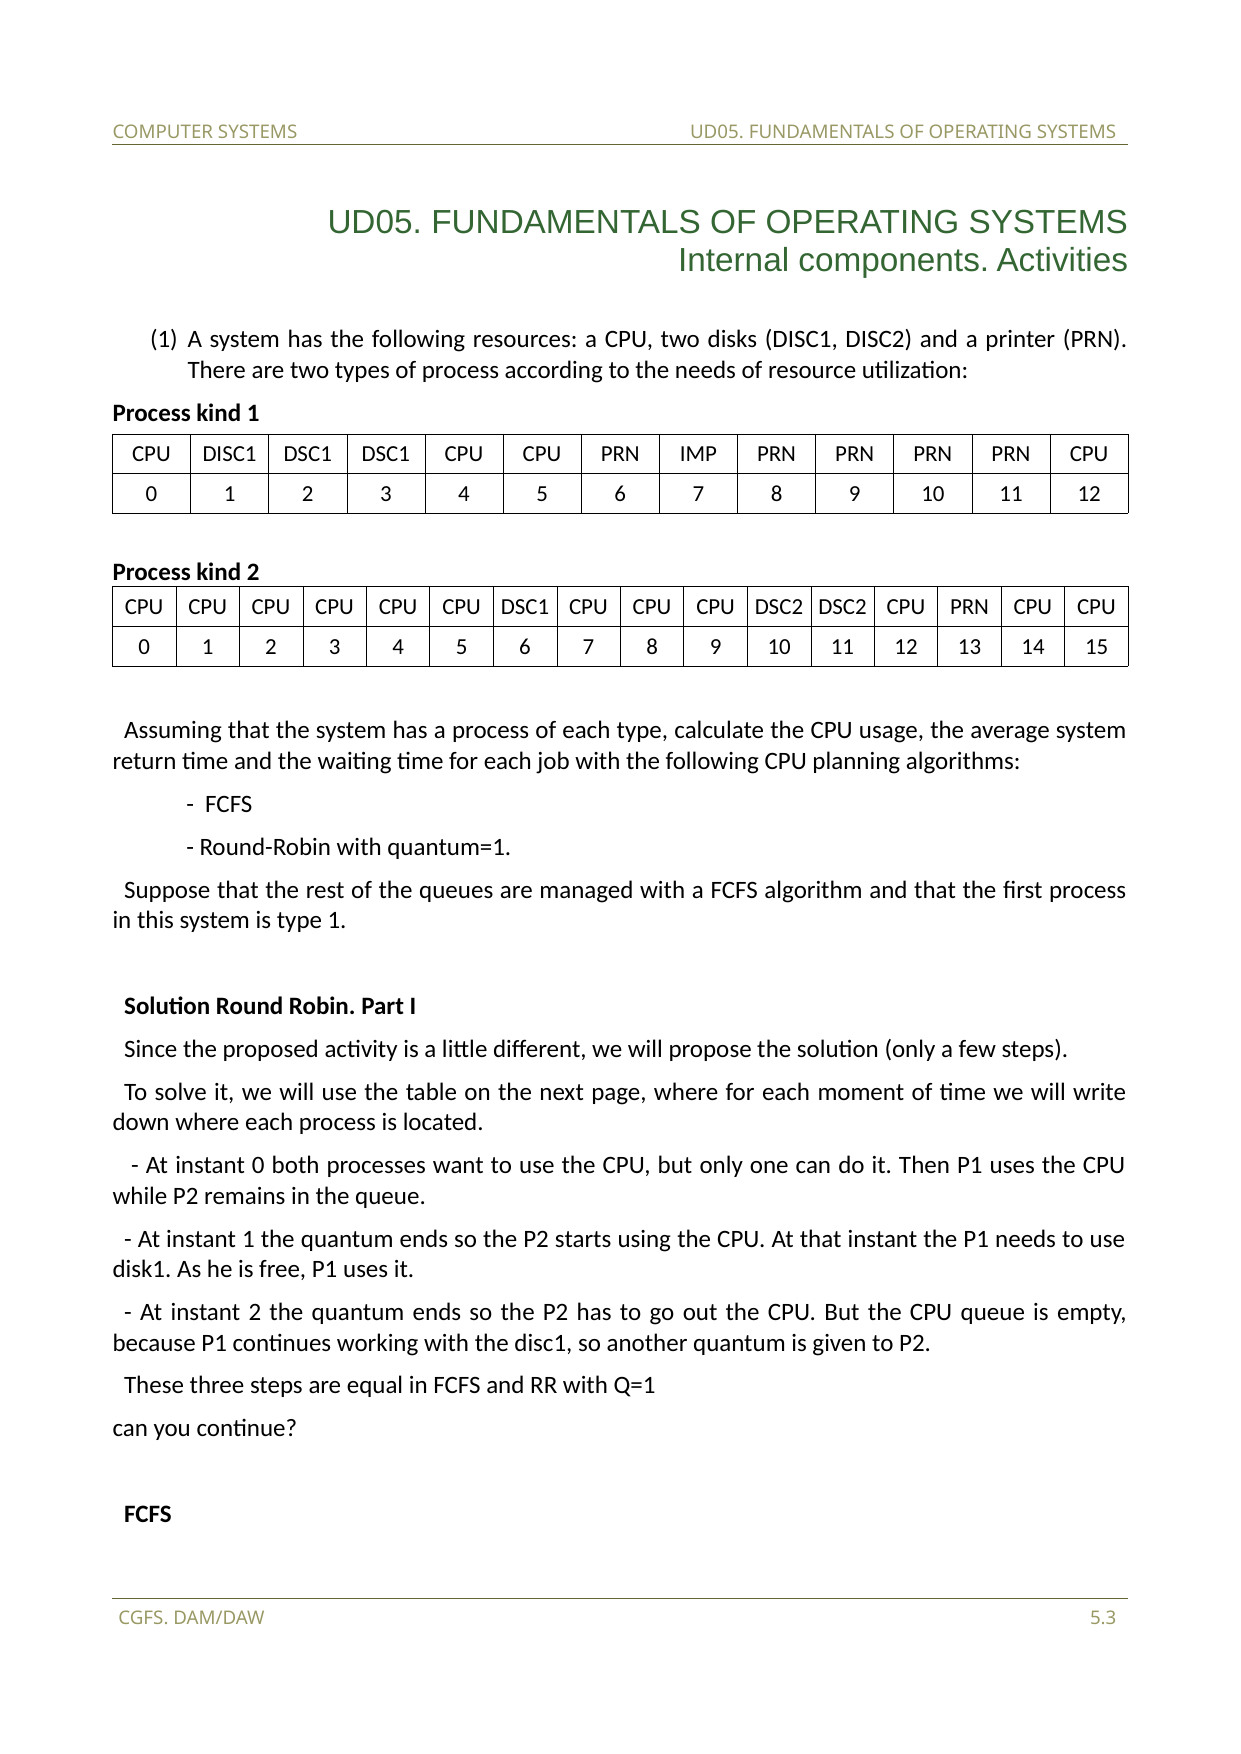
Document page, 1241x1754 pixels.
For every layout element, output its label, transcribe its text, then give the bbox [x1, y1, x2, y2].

table_cell 5 [430, 627, 493, 666]
table_header PRN [816, 435, 893, 473]
table_cell 13 [938, 627, 1001, 666]
table_cell 12 [875, 627, 937, 666]
text FCFS [112, 1498, 1128, 1529]
table_header DISC1 [191, 435, 268, 473]
text Suppose that the rest of the queues are managed with a FCFS algorithm and that the first process in this system is type 1. [112, 874, 1128, 935]
table_header PRN [938, 587, 1001, 626]
table_cell 5 [504, 474, 581, 513]
table_cell 7 [558, 627, 620, 666]
text Solution Round Robin. Part I [112, 990, 1128, 1021]
table_cell 6 [494, 627, 557, 666]
table_cell 3 [304, 627, 366, 666]
table_header CPU [177, 587, 239, 626]
table_cell 1 [191, 474, 268, 513]
table_cell 9 [816, 474, 893, 513]
table_header DSC2 [812, 587, 874, 626]
text - At instant 1 the quantum ends so the P2 starts using the CPU. At that instant the P1 needs to use disk1. As he is free, P1 uses it. [112, 1223, 1128, 1284]
table_header CPU [426, 435, 503, 473]
table_header CPU [504, 435, 581, 473]
table_cell 0 [113, 627, 176, 666]
table_cell 2 [240, 627, 303, 666]
table_cell 2 [269, 474, 347, 513]
table_cell 8 [738, 474, 815, 513]
table_cell 11 [812, 627, 874, 666]
text Internal components. Activities [112, 240, 1128, 279]
text - At instant 2 the quantum ends so the P2 has to go out the CPU. But the CPU queue is empty, because P1 continues working with the disc1, so another quantum is given to P2. [112, 1296, 1128, 1357]
table_header CPU [558, 587, 620, 626]
table_header CPU [1065, 587, 1128, 626]
table_header CPU [240, 587, 303, 626]
table_header DSC2 [748, 587, 811, 626]
table_header DSC1 [494, 587, 557, 626]
table_cell 3 [348, 474, 425, 513]
table_header PRN [894, 435, 972, 473]
text - At instant 0 both processes want to use the CPU, but only one can do it. Then P1 uses the CPU while P2 remains in the queue. [112, 1149, 1128, 1210]
list A system has the following resources: a CPU, two disks (DISC1, DISC2) and a printer (PRN). There are two types of process according to the needs of resource utilization: [150, 323, 1128, 384]
table_header CPU [875, 587, 937, 626]
text These three steps are equal in FCFS and RR with Q=1 [112, 1370, 1128, 1400]
text - Round-Robin with quantum=1. [112, 831, 1128, 861]
table_cell 1 [177, 627, 239, 666]
table_header CPU [430, 587, 493, 626]
text - FCFS [112, 788, 1128, 818]
table_cell 10 [748, 627, 811, 666]
table_cell 11 [973, 474, 1050, 513]
table_header CPU [1051, 435, 1128, 473]
table_cell 4 [426, 474, 503, 513]
table_header DSC1 [269, 435, 347, 473]
table_header CPU [304, 587, 366, 626]
table_cell 4 [367, 627, 429, 666]
table_cell 9 [684, 627, 747, 666]
table_cell 10 [894, 474, 972, 513]
text Assuming that the system has a process of each type, calculate the CPU usage, the average system return time and the waiting time for each job with the following CPU planning algorithms: [112, 714, 1128, 776]
table_cell 15 [1065, 627, 1128, 666]
text Process kind 2 [112, 556, 1128, 586]
text can you continue? [112, 1413, 1128, 1443]
text To solve it, we will use the table on the next page, where for each moment of time we will write down where each process is located. [112, 1076, 1128, 1137]
text UD05. Fundamentals of operating systems [112, 202, 1128, 240]
table_header DSC1 [348, 435, 425, 473]
table_header CPU [367, 587, 429, 626]
table_cell 8 [621, 627, 683, 666]
table_header CPU [621, 587, 683, 626]
table_header CPU [113, 435, 190, 473]
table_cell 14 [1002, 627, 1064, 666]
table_header CPU [113, 587, 176, 626]
table_cell 12 [1051, 474, 1128, 513]
table_cell 6 [582, 474, 659, 513]
table_header IMP [660, 435, 737, 473]
text Since the proposed activity is a little different, we will propose the solution (only a few steps). [112, 1033, 1128, 1063]
table_header PRN [738, 435, 815, 473]
table_header PRN [973, 435, 1050, 473]
table_header CPU [1002, 587, 1064, 626]
text Process kind 1 [112, 397, 1128, 427]
table_cell 7 [660, 474, 737, 513]
table_header CPU [684, 587, 747, 626]
table_header PRN [582, 435, 659, 473]
table_cell 0 [113, 474, 190, 513]
